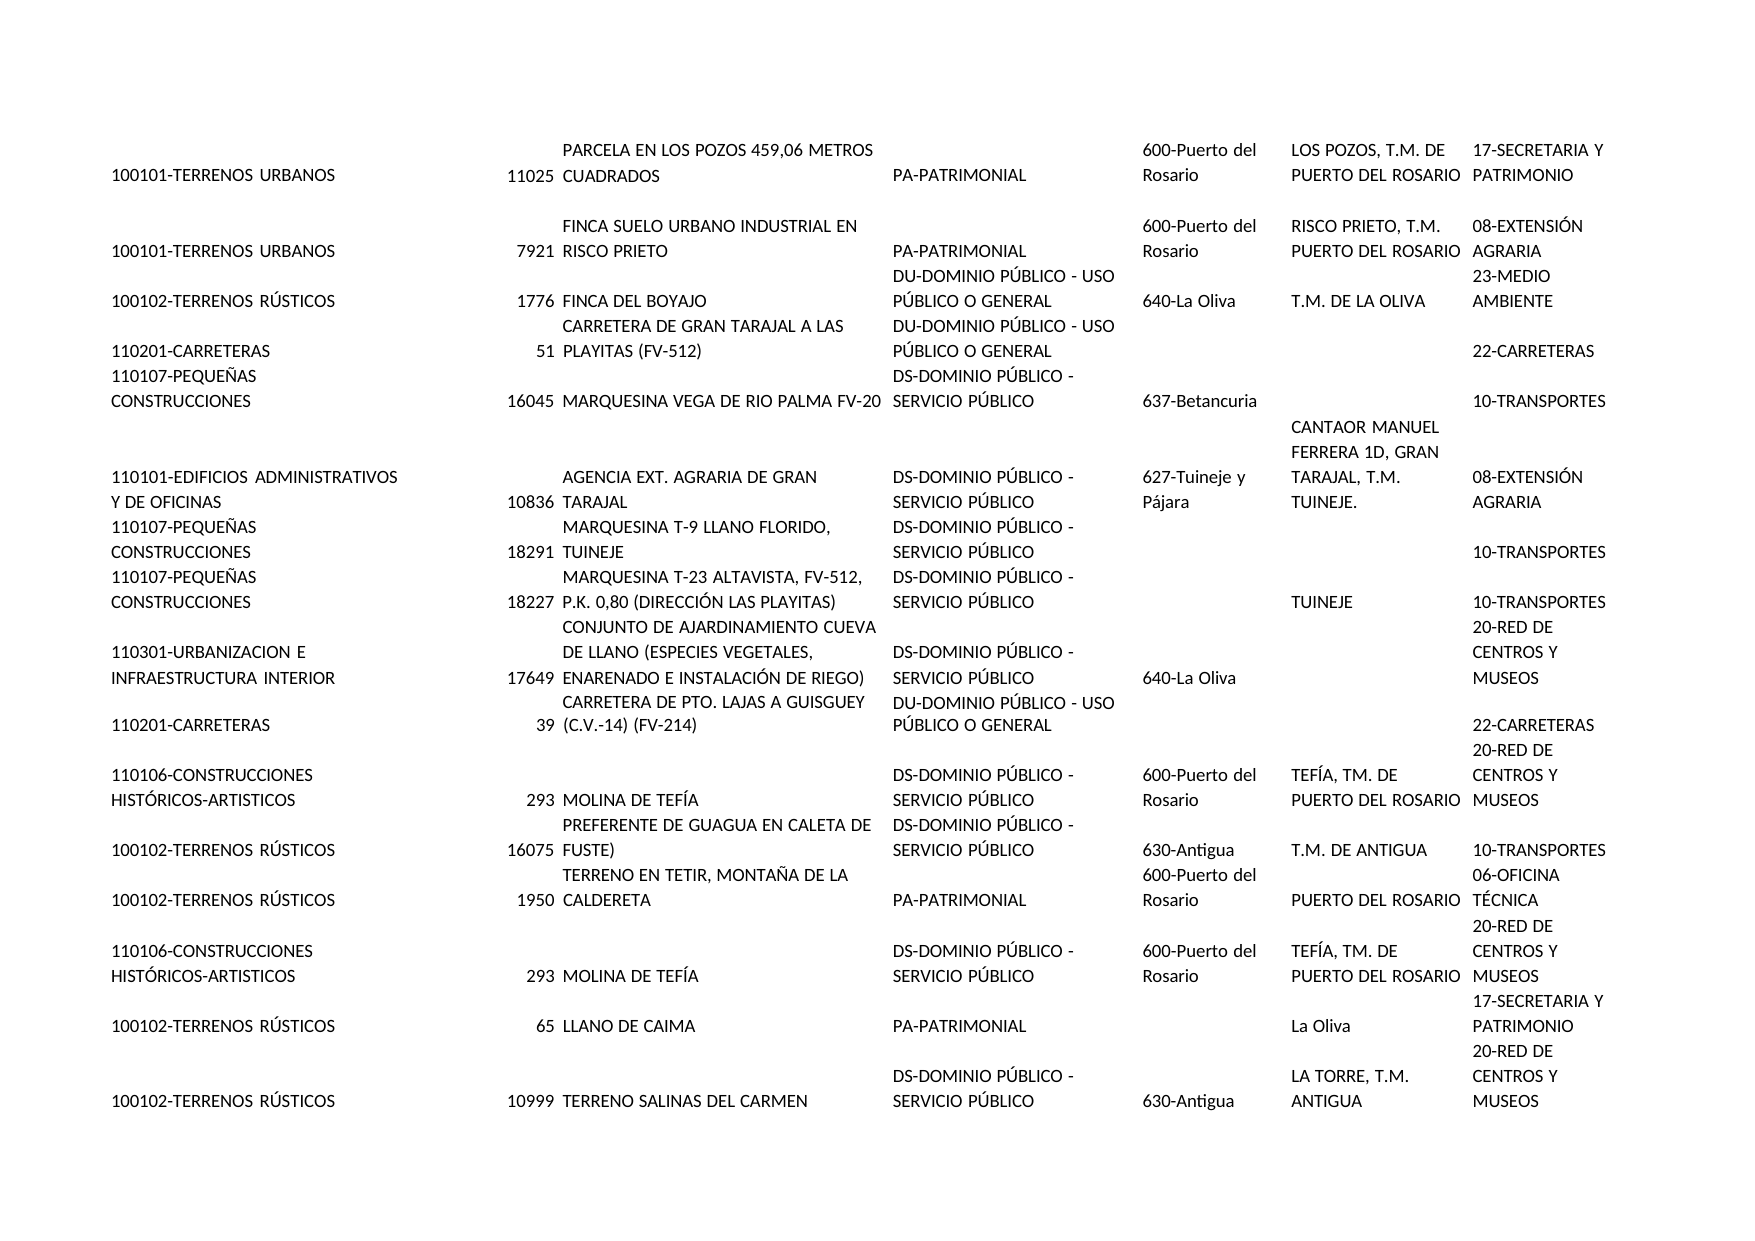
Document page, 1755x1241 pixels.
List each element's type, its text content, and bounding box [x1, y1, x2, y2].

table_cell [1109, 814, 1274, 839]
table_cell SERVICIO PÚBLICO [883, 964, 1109, 989]
table_cell 17-SECRETARIA Y [1467, 989, 1615, 1014]
table_cell 110107-PEQUEÑAS [105, 566, 422, 591]
table_cell AGENCIA EXT. AGRARIA DE GRAN [423, 466, 888, 491]
table_header PARCELA EN LOS POZOS 459,06 METROS [423, 132, 884, 164]
table_cell 110107-PEQUEÑAS [105, 365, 422, 390]
table_cell SERVICIO PÚBLICO [883, 789, 1109, 814]
table_cell SERVICIO PÚBLICO [889, 390, 1130, 415]
table_cell [1274, 1040, 1467, 1064]
table_cell 20-RED DE [1467, 1040, 1615, 1064]
table_cell 110301-URBANIZACION E [105, 641, 422, 665]
table_cell 100102-TERRENOS RÚSTICOS [105, 1014, 422, 1039]
table_cell [1274, 989, 1467, 1014]
table_cell [105, 739, 422, 763]
table_cell [422, 1040, 883, 1064]
table_cell 100102-TERRENOS RÚSTICOS [105, 889, 422, 914]
table_cell [1130, 566, 1276, 591]
table_cell [889, 616, 1130, 641]
table_header LOS POZOS, T.M. DE [1274, 132, 1467, 164]
table_header 600-Puerto del [1130, 207, 1276, 239]
table_cell PUERTO DEL ROSARIO [1276, 239, 1467, 264]
table_cell 637-Betancuria [1130, 390, 1276, 415]
table_cell 7921 RISCO PRIETO [423, 239, 888, 264]
table_header 600-Puerto del [1086, 132, 1274, 164]
table_cell PATRIMONIO [1467, 1014, 1615, 1039]
text SERVICIO PÚBLICO 640-La Oliva DU-DOMINIO PÚBLICO - USO [893, 666, 1237, 714]
text INFRAESTRUCTURA INTERIOR 17649 ENARENADO E INSTALACIÓN DE RIEGO) CARRETERA DE PTO. LAJAS A GUISGUEY [111, 666, 868, 714]
table_cell CENTROS Y [1467, 641, 1615, 665]
table_cell [883, 864, 1109, 889]
table_cell MARQUESINA T-9 LLANO FLORIDO, [423, 516, 888, 541]
table_cell [1274, 814, 1467, 839]
table_cell [105, 814, 422, 839]
table_cell AGRARIA [1467, 491, 1615, 516]
table_cell FERRERA 1D, GRAN [1276, 441, 1467, 466]
table_cell [423, 365, 888, 390]
table_cell 18227 P.K. 0,80 (DIRECCIÓN LAS PLAYITAS) [423, 591, 888, 616]
table_cell [105, 864, 422, 889]
table_cell 110106-CONSTRUCCIONES [105, 939, 422, 964]
table_cell 627-Tuineje y [1130, 466, 1276, 491]
table_header [105, 207, 422, 239]
table_cell DS-DOMINIO PÚBLICO - [889, 566, 1130, 591]
table_cell 11025 CUADRADOS [423, 164, 884, 197]
table_cell [1109, 989, 1274, 1014]
table_cell [422, 1065, 883, 1089]
table_cell SERVICIO PÚBLICO [883, 1090, 1109, 1122]
table_cell [1276, 340, 1467, 365]
table_cell [1130, 591, 1276, 616]
table_cell CENTROS Y [1467, 764, 1615, 788]
table_cell SERVICIO PÚBLICO [889, 591, 1130, 616]
table_cell [422, 939, 883, 964]
table_cell DS-DOMINIO PÚBLICO - [889, 365, 1130, 390]
table_cell [422, 739, 883, 763]
table_cell DS-DOMINIO PÚBLICO - [883, 939, 1109, 964]
table_cell MUSEOS [1467, 1090, 1615, 1122]
table_cell [1130, 541, 1276, 566]
table_cell [1109, 914, 1274, 939]
table_cell [105, 989, 422, 1014]
table_cell DE LLANO (ESPECIES VEGETALES, [423, 641, 888, 665]
table_cell [1467, 315, 1615, 340]
table_cell TEFÍA, TM. DE [1274, 939, 1467, 964]
table_cell [423, 415, 888, 441]
table_header RISCO PRIETO, T.M. [1276, 207, 1467, 239]
table_cell Rosario [1130, 239, 1276, 264]
table_cell TARAJAL, T.M. [1276, 466, 1467, 491]
table_cell MARQUESINA T-23 ALTAVISTA, FV-512, [423, 566, 888, 591]
table_cell PUERTO DEL ROSARIO [1274, 164, 1467, 197]
table_cell [105, 415, 422, 441]
table_cell Rosario [1109, 889, 1274, 914]
table_cell 600-Puerto del [1109, 764, 1274, 788]
table_cell ANTIGUA [1274, 1090, 1467, 1122]
table_cell [1274, 864, 1467, 889]
table_cell 110106-CONSTRUCCIONES [105, 764, 422, 788]
table_cell [1467, 415, 1615, 441]
table_cell Rosario [1109, 964, 1274, 989]
table_header PÚBLICO O GENERAL [883, 715, 1109, 738]
table_cell [1130, 616, 1276, 641]
table_cell SERVICIO PÚBLICO [889, 541, 1130, 566]
table_cell 51 PLAYITAS (FV-512) [423, 340, 888, 365]
table_cell La Oliva [1274, 1014, 1467, 1039]
table_cell [423, 265, 888, 289]
table_cell PÚBLICO O GENERAL [889, 340, 1130, 365]
table_header 08-EXTENSIÓN [1467, 207, 1615, 239]
table_cell 293 MOLINA DE TEFÍA [422, 964, 883, 989]
table_cell [422, 989, 883, 1014]
table_cell PREFERENTE DE GUAGUA EN CALETA DE [422, 814, 883, 839]
table_cell 06-OFICINA [1467, 864, 1615, 889]
table_cell CENTROS Y [1467, 939, 1615, 964]
table_cell 16075 FUSTE) [422, 839, 883, 864]
table_cell [889, 415, 1130, 441]
table_cell CARRETERA DE GRAN TARAJAL A LAS [423, 315, 888, 340]
table_cell PATRIMONIO [1467, 164, 1611, 197]
table_cell 1776 FINCA DEL BOYAJO [423, 290, 888, 315]
table_cell PUERTO DEL ROSARIO [1274, 789, 1467, 814]
table_cell [105, 441, 422, 466]
table_cell [105, 914, 422, 939]
table_cell MUSEOS [1467, 964, 1615, 989]
table_header 17-SECRETARIA Y [1467, 132, 1611, 164]
table_cell TUINEJE [1276, 591, 1467, 616]
table_cell [105, 265, 422, 289]
table_cell [1467, 441, 1615, 466]
table_cell [423, 441, 888, 466]
table_header 39 (C.V.-14) (FV-214) [422, 715, 883, 738]
table_cell 10999 TERRENO SALINAS DEL CARMEN [422, 1090, 883, 1122]
table_cell [1276, 265, 1467, 289]
table_cell 20-RED DE [1467, 914, 1615, 939]
table_cell 10836 TARAJAL [423, 491, 888, 516]
table_cell SERVICIO PÚBLICO [889, 491, 1130, 516]
table_cell DS-DOMINIO PÚBLICO - [883, 1065, 1109, 1089]
table_cell [1130, 365, 1276, 390]
table_cell 100102-TERRENOS RÚSTICOS [105, 290, 422, 315]
table_header FINCA SUELO URBANO INDUSTRIAL EN [423, 207, 888, 239]
table_cell [889, 441, 1130, 466]
table_cell [1130, 641, 1276, 665]
table_cell [105, 315, 422, 340]
table_cell [1276, 315, 1467, 340]
table_cell CONSTRUCCIONES [105, 390, 422, 415]
table_cell T.M. DE LA OLIVA [1276, 290, 1467, 315]
table_cell 08-EXTENSIÓN [1467, 466, 1615, 491]
table_cell DS-DOMINIO PÚBLICO - [883, 814, 1109, 839]
table_cell PUERTO DEL ROSARIO [1274, 889, 1467, 914]
table_cell [105, 616, 422, 641]
table_cell CANTAOR MANUEL [1276, 415, 1467, 441]
table_cell 110201-CARRETERAS [105, 340, 422, 365]
table_cell 18291 TUINEJE [423, 541, 888, 566]
table_cell [105, 1040, 422, 1064]
table_cell [1276, 641, 1467, 665]
table_cell DS-DOMINIO PÚBLICO - [889, 516, 1130, 541]
table_cell [422, 764, 883, 788]
table_header [1274, 715, 1467, 738]
table_cell [1109, 1065, 1274, 1089]
table_cell SERVICIO PÚBLICO [883, 839, 1109, 864]
table_cell DS-DOMINIO PÚBLICO - [889, 641, 1130, 665]
table_cell AMBIENTE [1467, 290, 1615, 315]
table_cell 600-Puerto del [1109, 939, 1274, 964]
text MUSEOS [1472, 666, 1627, 689]
table_cell 16045 MARQUESINA VEGA DE RIO PALMA FV-20 [423, 390, 888, 415]
table_cell [1276, 616, 1467, 641]
table_cell PA-PATRIMONIAL [885, 164, 1086, 197]
table_cell [1130, 415, 1276, 441]
table_cell [422, 914, 883, 939]
table_cell 22-CARRETERAS [1467, 340, 1615, 365]
table_cell Rosario [1086, 164, 1274, 197]
table_cell Pájara [1130, 491, 1276, 516]
table_cell 20-RED DE [1467, 739, 1615, 763]
table_header [885, 132, 1086, 164]
table_cell AGRARIA [1467, 239, 1615, 264]
table_cell [1130, 441, 1276, 466]
table_cell CONSTRUCCIONES [105, 541, 422, 566]
table_header [1109, 715, 1274, 738]
table_cell [1276, 541, 1467, 566]
table_cell DU-DOMINIO PÚBLICO - USO [889, 315, 1130, 340]
table_cell 293 MOLINA DE TEFÍA [422, 789, 883, 814]
table_cell [1130, 516, 1276, 541]
table_header 22-CARRETERAS [1467, 715, 1615, 738]
table_cell 640-La Oliva [1130, 290, 1276, 315]
table_cell 630-Antigua [1109, 839, 1274, 864]
table_cell DS-DOMINIO PÚBLICO - [883, 764, 1109, 788]
table_cell HISTÓRICOS-ARTISTICOS [105, 789, 422, 814]
table_cell PUERTO DEL ROSARIO [1274, 964, 1467, 989]
table_cell DS-DOMINIO PÚBLICO - [889, 466, 1130, 491]
table_cell HISTÓRICOS-ARTISTICOS [105, 964, 422, 989]
table_cell [1467, 365, 1615, 390]
table_cell TERRENO EN TETIR, MONTAÑA DE LA [422, 864, 883, 889]
table_cell 65 LLANO DE CAIMA [422, 1014, 883, 1039]
table_cell [1130, 340, 1276, 365]
table_cell 10-TRANSPORTES [1467, 390, 1615, 415]
table_cell DU-DOMINIO PÚBLICO - USO [889, 265, 1130, 289]
table_cell [1467, 516, 1615, 541]
table_cell PA-PATRIMONIAL [889, 239, 1130, 264]
table_cell [1130, 315, 1276, 340]
table_cell LA TORRE, T.M. [1274, 1065, 1467, 1089]
table_cell CENTROS Y [1467, 1065, 1615, 1089]
table_cell [883, 1040, 1109, 1064]
table_cell 10-TRANSPORTES [1467, 591, 1615, 616]
table_cell 10-TRANSPORTES [1467, 839, 1615, 864]
table_cell T.M. DE ANTIGUA [1274, 839, 1467, 864]
table_cell [1109, 1040, 1274, 1064]
table_cell 100102-TERRENOS RÚSTICOS [105, 1090, 422, 1122]
table_cell [883, 914, 1109, 939]
table_cell [1109, 1014, 1274, 1039]
table_cell PA-PATRIMONIAL [883, 889, 1109, 914]
table_cell [1274, 739, 1467, 763]
table_cell PÚBLICO O GENERAL [889, 290, 1130, 315]
table_cell [1109, 739, 1274, 763]
table_cell 600-Puerto del [1109, 864, 1274, 889]
table_cell [1276, 516, 1467, 541]
table_header 110201-CARRETERAS [105, 715, 422, 738]
table_cell [1276, 566, 1467, 591]
table_cell MUSEOS [1467, 789, 1615, 814]
table_cell CONJUNTO DE AJARDINAMIENTO CUEVA [423, 616, 888, 641]
table_cell 630-Antigua [1109, 1090, 1274, 1122]
table_cell CONSTRUCCIONES [105, 591, 422, 616]
table_cell [105, 1065, 422, 1089]
table_cell 100102-TERRENOS RÚSTICOS [105, 839, 422, 864]
table_header [889, 207, 1130, 239]
table_cell PA-PATRIMONIAL [883, 1014, 1109, 1039]
table_cell [1274, 914, 1467, 939]
table_cell 100101-TERRENOS URBANOS [105, 239, 422, 264]
table_cell 110107-PEQUEÑAS [105, 516, 422, 541]
table_cell TUINEJE. [1276, 491, 1467, 516]
table_cell [1276, 365, 1467, 390]
table_cell Rosario [1109, 789, 1274, 814]
table_cell [1467, 566, 1615, 591]
table_header [105, 132, 422, 164]
table_cell TEFÍA, TM. DE [1274, 764, 1467, 788]
table_cell TÉCNICA [1467, 889, 1615, 914]
table_cell 23-MEDIO [1467, 265, 1615, 289]
table_cell 10-TRANSPORTES [1467, 541, 1615, 566]
table_cell [1467, 814, 1615, 839]
table_cell [883, 989, 1109, 1014]
table_cell 110101-EDIFICIOS ADMINISTRATIVOS [105, 466, 422, 491]
table_cell [1276, 390, 1467, 415]
table_cell Y DE OFICINAS [105, 491, 422, 516]
table_cell 100101-TERRENOS URBANOS [105, 164, 422, 197]
table_cell 1950 CALDERETA [422, 889, 883, 914]
table_cell [883, 739, 1109, 763]
table_cell 20-RED DE [1467, 616, 1615, 641]
table_cell [1130, 265, 1276, 289]
